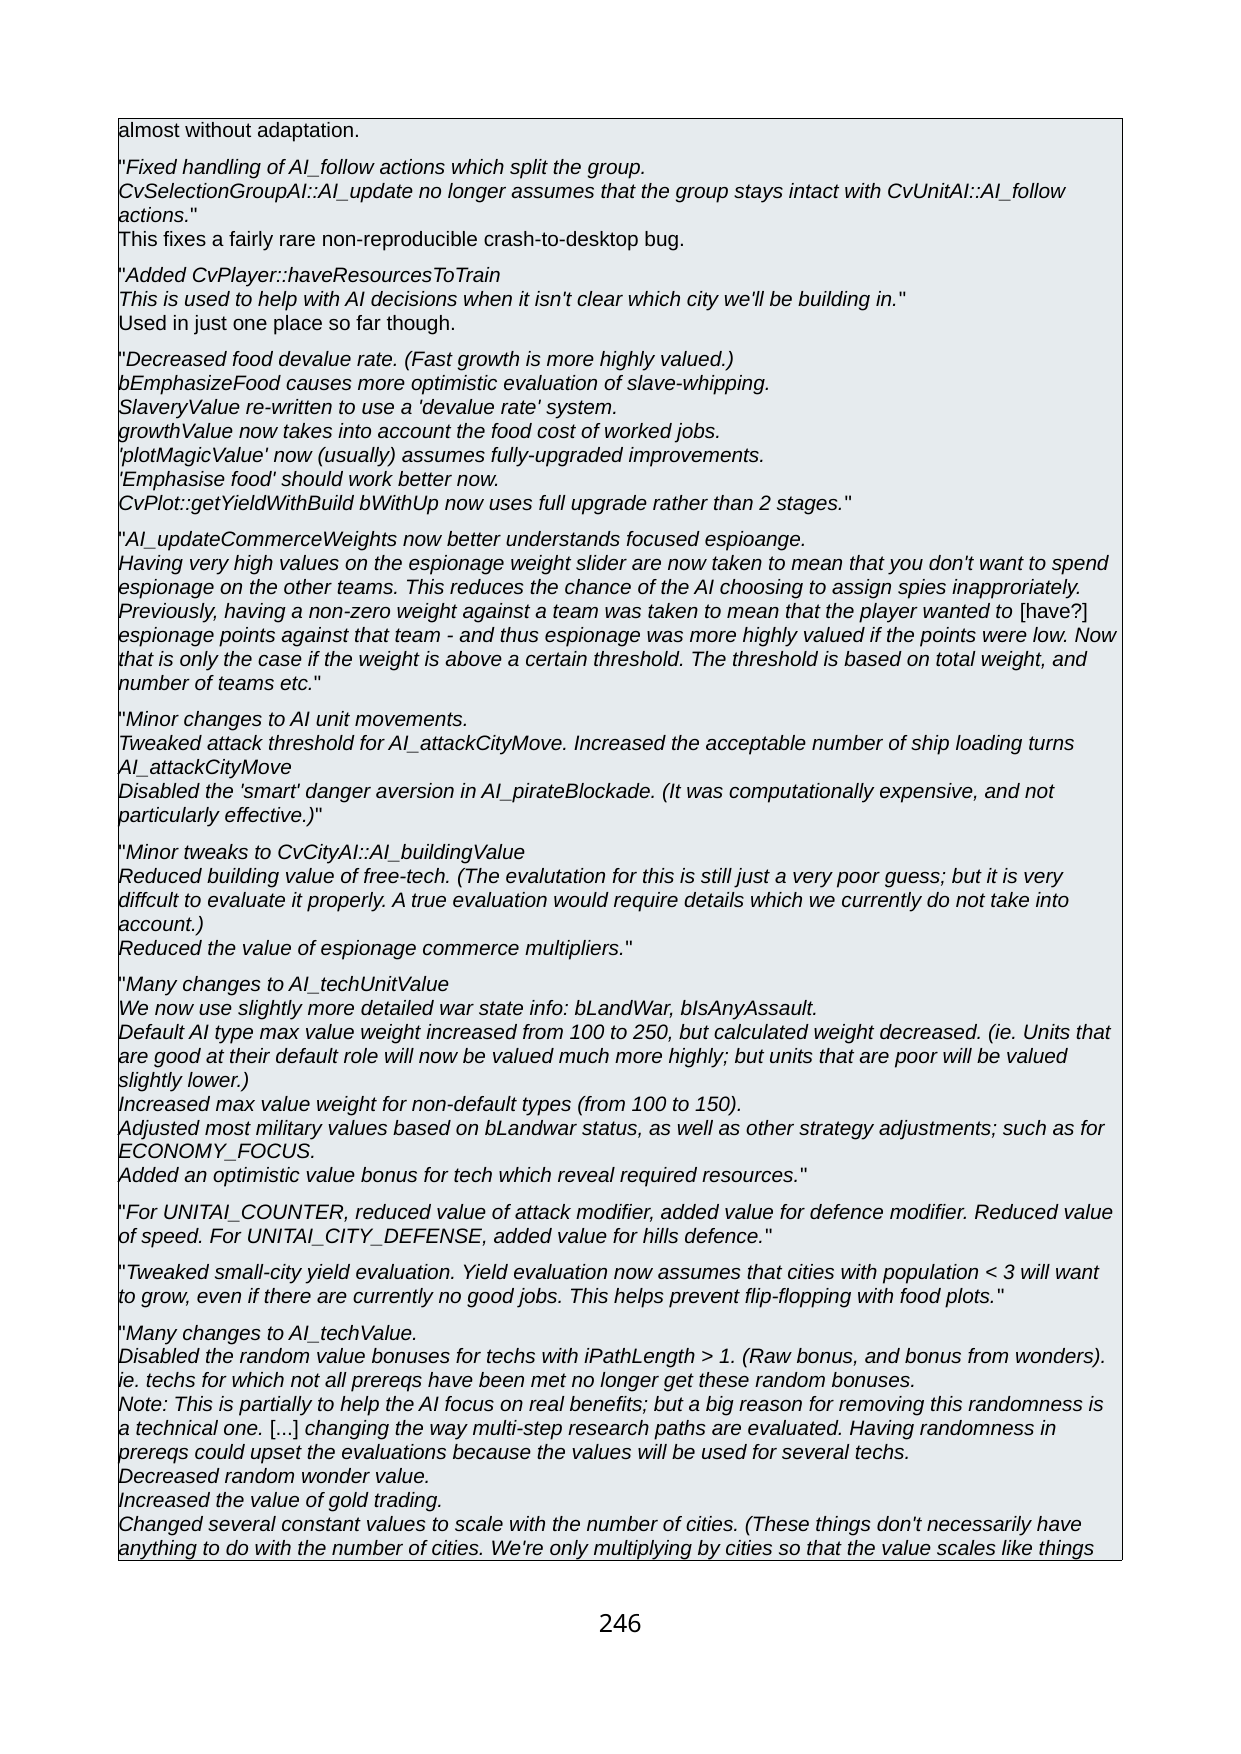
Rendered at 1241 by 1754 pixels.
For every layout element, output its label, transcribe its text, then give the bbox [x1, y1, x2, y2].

table_cell almost without adaptation. "Fixed handling of AI_follow actions which split the group. CvSelectionGroupAI::AI_update no longer assumes that the group stays intact with CvUnitAI::AI_follow actions." This fixes a fairly rare non-reproducible crash-to-desktop bug. "Added CvPlayer::haveResourcesToTrain This is used to help with AI decisions when it isn't clear which city we'll be building in." Used in just one place so far though. "Decreased food devalue rate. (Fast growth is more highly valued.) bEmphasizeFood causes more optimistic evaluation of slave-whipping. SlaveryValue re-written to use a 'devalue rate' system. growthValue now takes into account the food cost of worked jobs. 'plotMagicValue' now (usually) assumes fully-upgraded improvements. 'Emphasise food' should work better now. CvPlot::getYieldWithBuild bWithUp now uses full upgrade rather than 2 stages." "AI_updateCommerceWeights now better understands focused espioange. Having very high values on the espionage weight slider are now taken to mean that you don't want to spend espionage on the other teams. This reduces the chance of the AI choosing to assign spies inapproriately. Previously, having a non-zero weight against a team was taken to mean that the player wanted to [have?] espionage points against that team - and thus espionage was more highly valued if the points were low. Now that is only the case if the weight is above a certain threshold. The threshold is based on total weight, and number of teams etc." "Minor changes to AI unit movements. Tweaked attack threshold for AI_attackCityMove. Increased the acceptable number of ship loading turns AI_attackCityMove Disabled the 'smart' danger aversion in AI_pirateBlockade. (It was computationally expensive, and not particularly effective.)" "Minor tweaks to CvCityAI::AI_buildingValue Reduced building value of free-tech. (The evalutation for this is still just a very poor guess; but it is very diffcult to evaluate it properly. A true evaluation would require details which we currently do not take into account.) Reduced the value of espionage commerce multipliers." "Many changes to AI_techUnitValue We now use slightly more detailed war state info: bLandWar, bIsAnyAssault. Default AI type max value weight increased from 100 to 250, but calculated weight decreased. (ie. Units that are good at their default role will now be valued much more highly; but units that are poor will be valued slightly lower.) Increased max value weight for non-default types (from 100 to 150). Adjusted most military values based on bLandwar status, as well as other strategy adjustments; such as for ECONOMY_FOCUS. Added an optimistic value bonus for tech which reveal required resources." "For UNITAI_COUNTER, reduced value of attack modifier, added value for defence modifier. Reduced value of speed. For UNITAI_CITY_DEFENSE, added value for hills defence." "Tweaked small-city yield evaluation. Yield evaluation now assumes that cities with population < 3 will want to grow, even if there are currently no good jobs. This helps prevent flip-flopping with food plots." "Many changes to AI_techValue. Disabled the random value bonuses for techs with iPathLength > 1. (Raw bonus, and bonus from wonders). ie. techs for which not all prereqs have been met no longer get these random bonuses. Note: This is partially to help the AI focus on real benefits; but a big reason for removing this randomness is a technical one. [...] changing the way multi-step research paths are evaluated. Having randomness in prereqs could upset the evaluations because the values will be used for several techs. Decreased random wonder value. Increased the value of gold trading. Changed several constant values to scale with the number of cities. (These things don't necessarily have anything to do with the number of cities. We're only multiplying by cities so that the value scales like things [119, 119, 1122, 1560]
